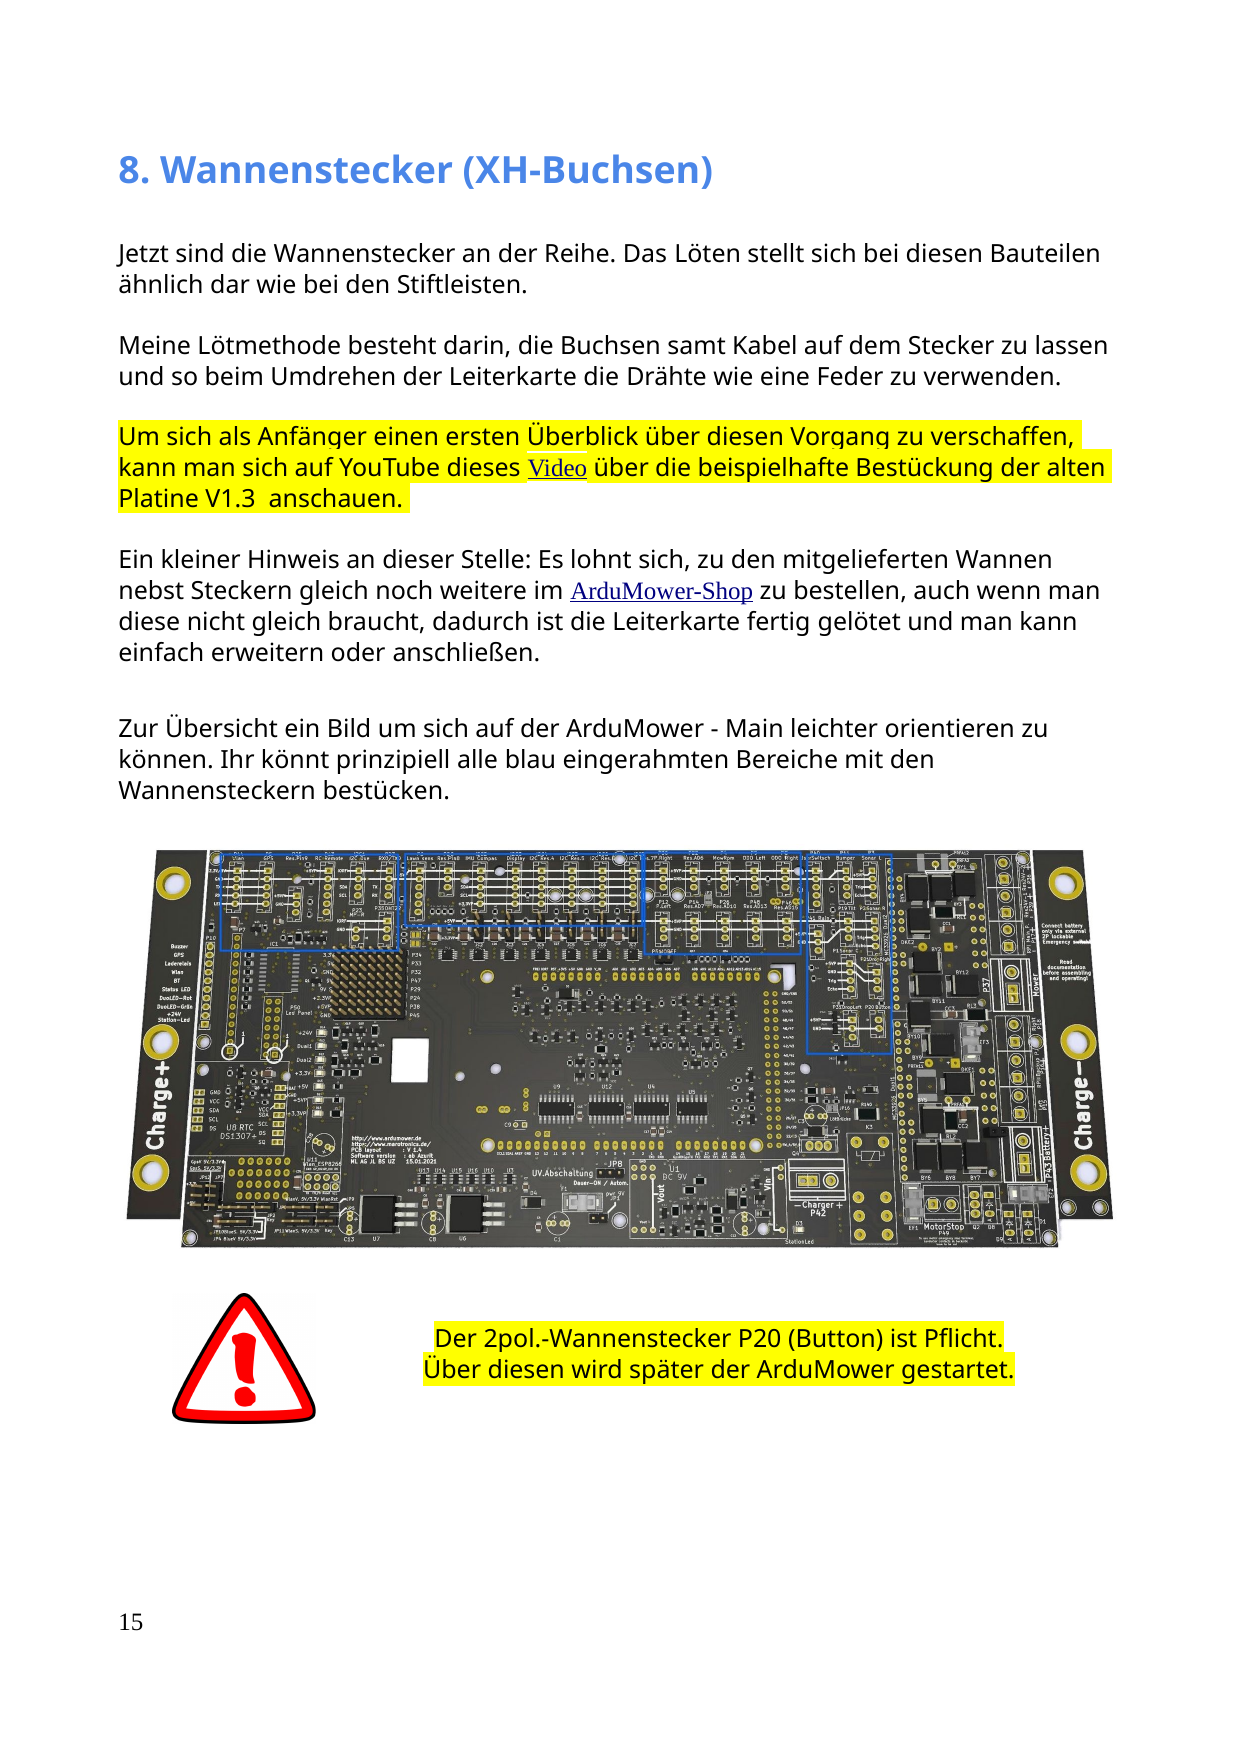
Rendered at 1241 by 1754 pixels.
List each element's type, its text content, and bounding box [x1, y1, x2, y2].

text Zur Übersicht ein Bild um sich auf der ArduMower - Main leichter orientieren zu können. Ihr könnt prinzipiell alle blau eingerahmten Bereiche mit den Wannensteckern bestücken. [118, 713, 1122, 806]
picture [115, 844, 1119, 1256]
text Der 2pol.-Wannenstecker P20 (Button) ist Pflicht. Über diesen wird später der ArduMower gestartet. [316, 1322, 1122, 1385]
text Ein kleiner Hinweis an dieser Stelle: Es lohnt sich, zu den mitgelieferten Wannen nebst Steckern gleich noch weitere im ArduMower-Shop zu bestellen, auch wenn man diese nicht gleich braucht, dadurch ist die Leiterkarte fertig gelötet und man kann einfach erweitern oder anschließen. [118, 543, 1122, 667]
picture [172, 1293, 316, 1424]
text Meine Lötmethode besteht darin, die Buchsen samt Kabel auf dem Stecker zu lassen und so beim Umdrehen der Leiterkarte die Drähte wie eine Feder zu verwenden. [118, 330, 1122, 392]
text Jetzt sind die Wannenstecker an der Reihe. Das Löten stellt sich bei diesen Bauteilen ähnlich dar wie bei den Stiftleisten. [118, 238, 1122, 300]
text Um sich als Anfänger einen ersten Überblick über diesen Vorgang zu verschaffen, kann man sich auf YouTube dieses Video über die beispielhafte Bestückung der alten Platine V1.3 anschauen. [118, 420, 1122, 513]
subtitle 8. Wannenstecker (XH-Buchsen) [118, 143, 1122, 194]
text [118, 1322, 172, 1385]
